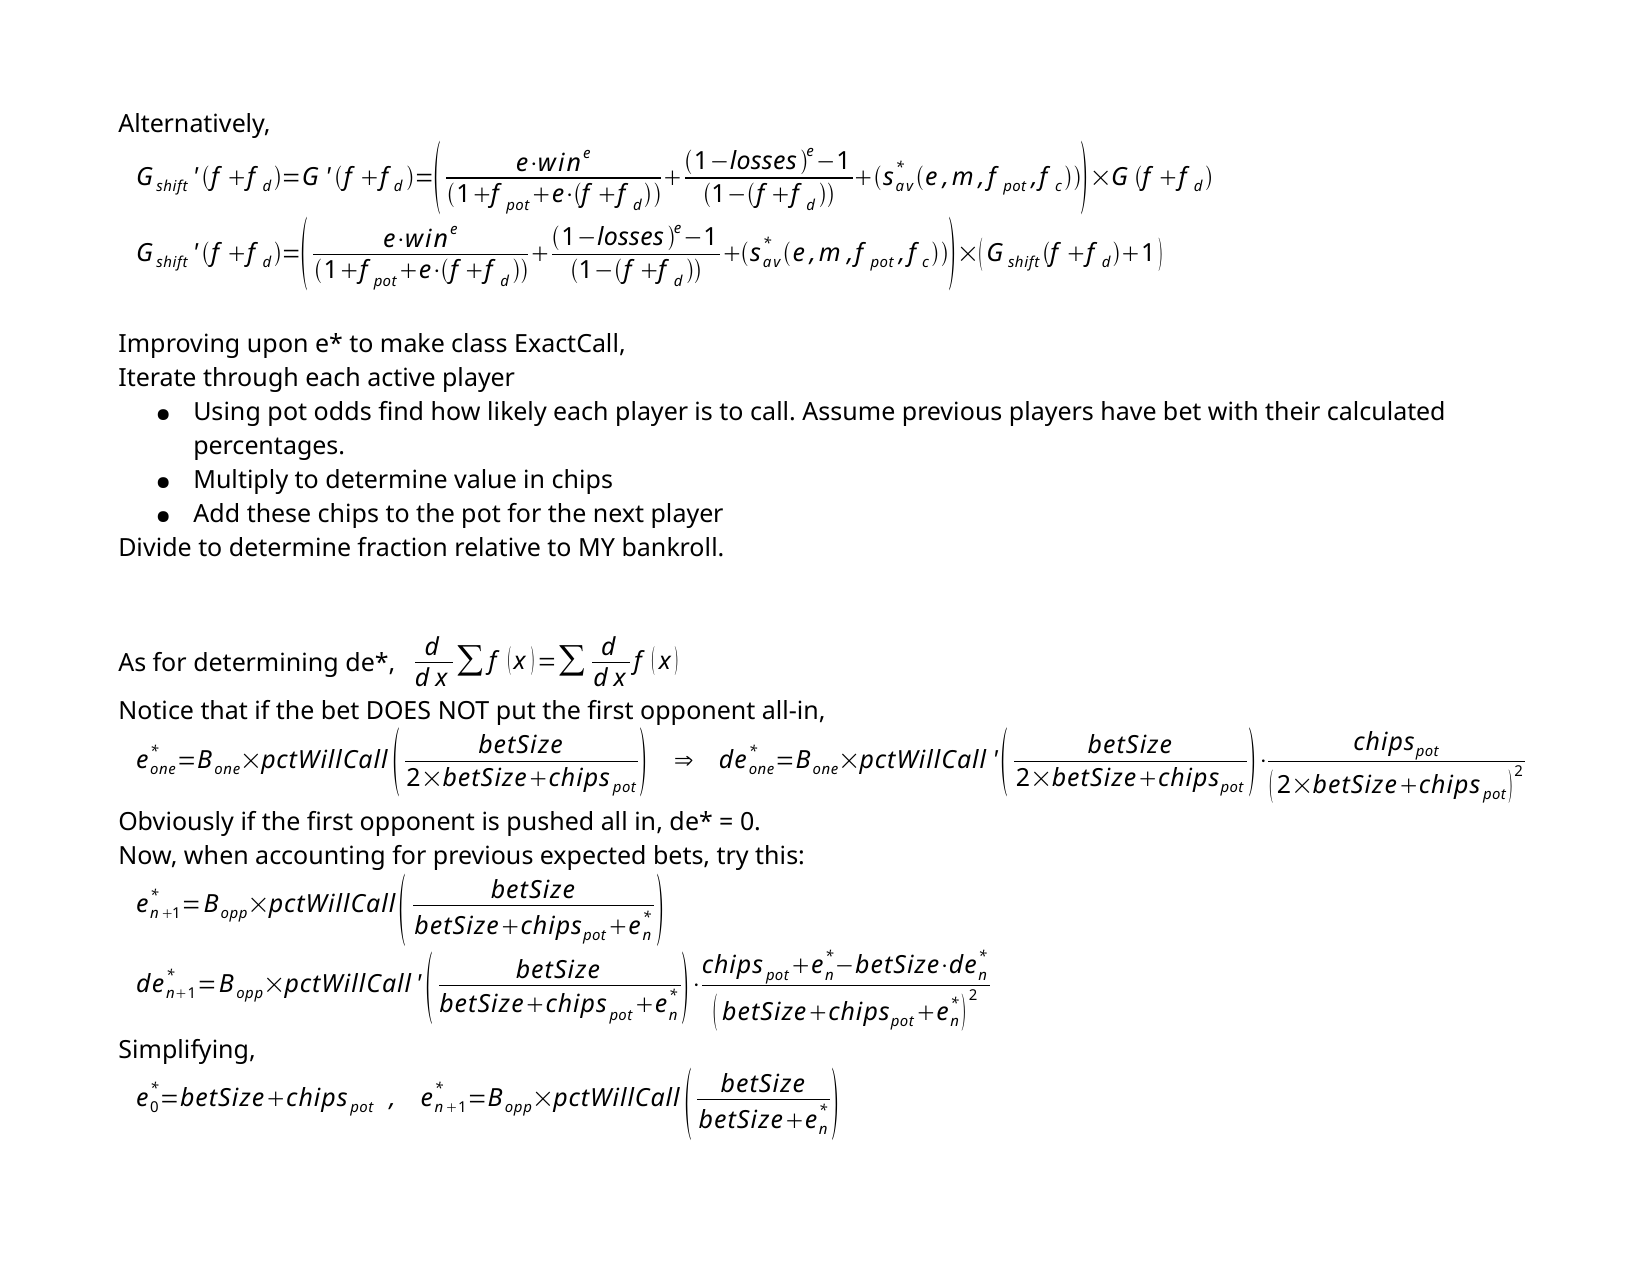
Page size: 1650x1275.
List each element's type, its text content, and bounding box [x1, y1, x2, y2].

text Notice that if the bet DOES NOT put the first opponent all-in, [118, 692, 1532, 726]
text Improving upon e* to make class ExactCall, [118, 326, 1532, 360]
text As for determining de*, [118, 632, 1532, 692]
text Obviously if the first opponent is pushed all in, de* = 0. [118, 804, 1532, 838]
list Using pot odds find how likely each player is to call. Assume previous players have bet with their calculated percentages. [156, 394, 1532, 462]
text Now, when accounting for previous expected bets, try this: [118, 838, 1532, 872]
text Simplifying, [118, 1032, 1532, 1066]
text Alternatively, [118, 106, 1532, 140]
list Multiply to determine value in chips [156, 462, 1532, 496]
text Iterate through each active player [118, 360, 1532, 394]
text Divide to determine fraction relative to MY bankroll. [118, 530, 1532, 564]
list Add these chips to the pot for the next player [156, 496, 1532, 530]
